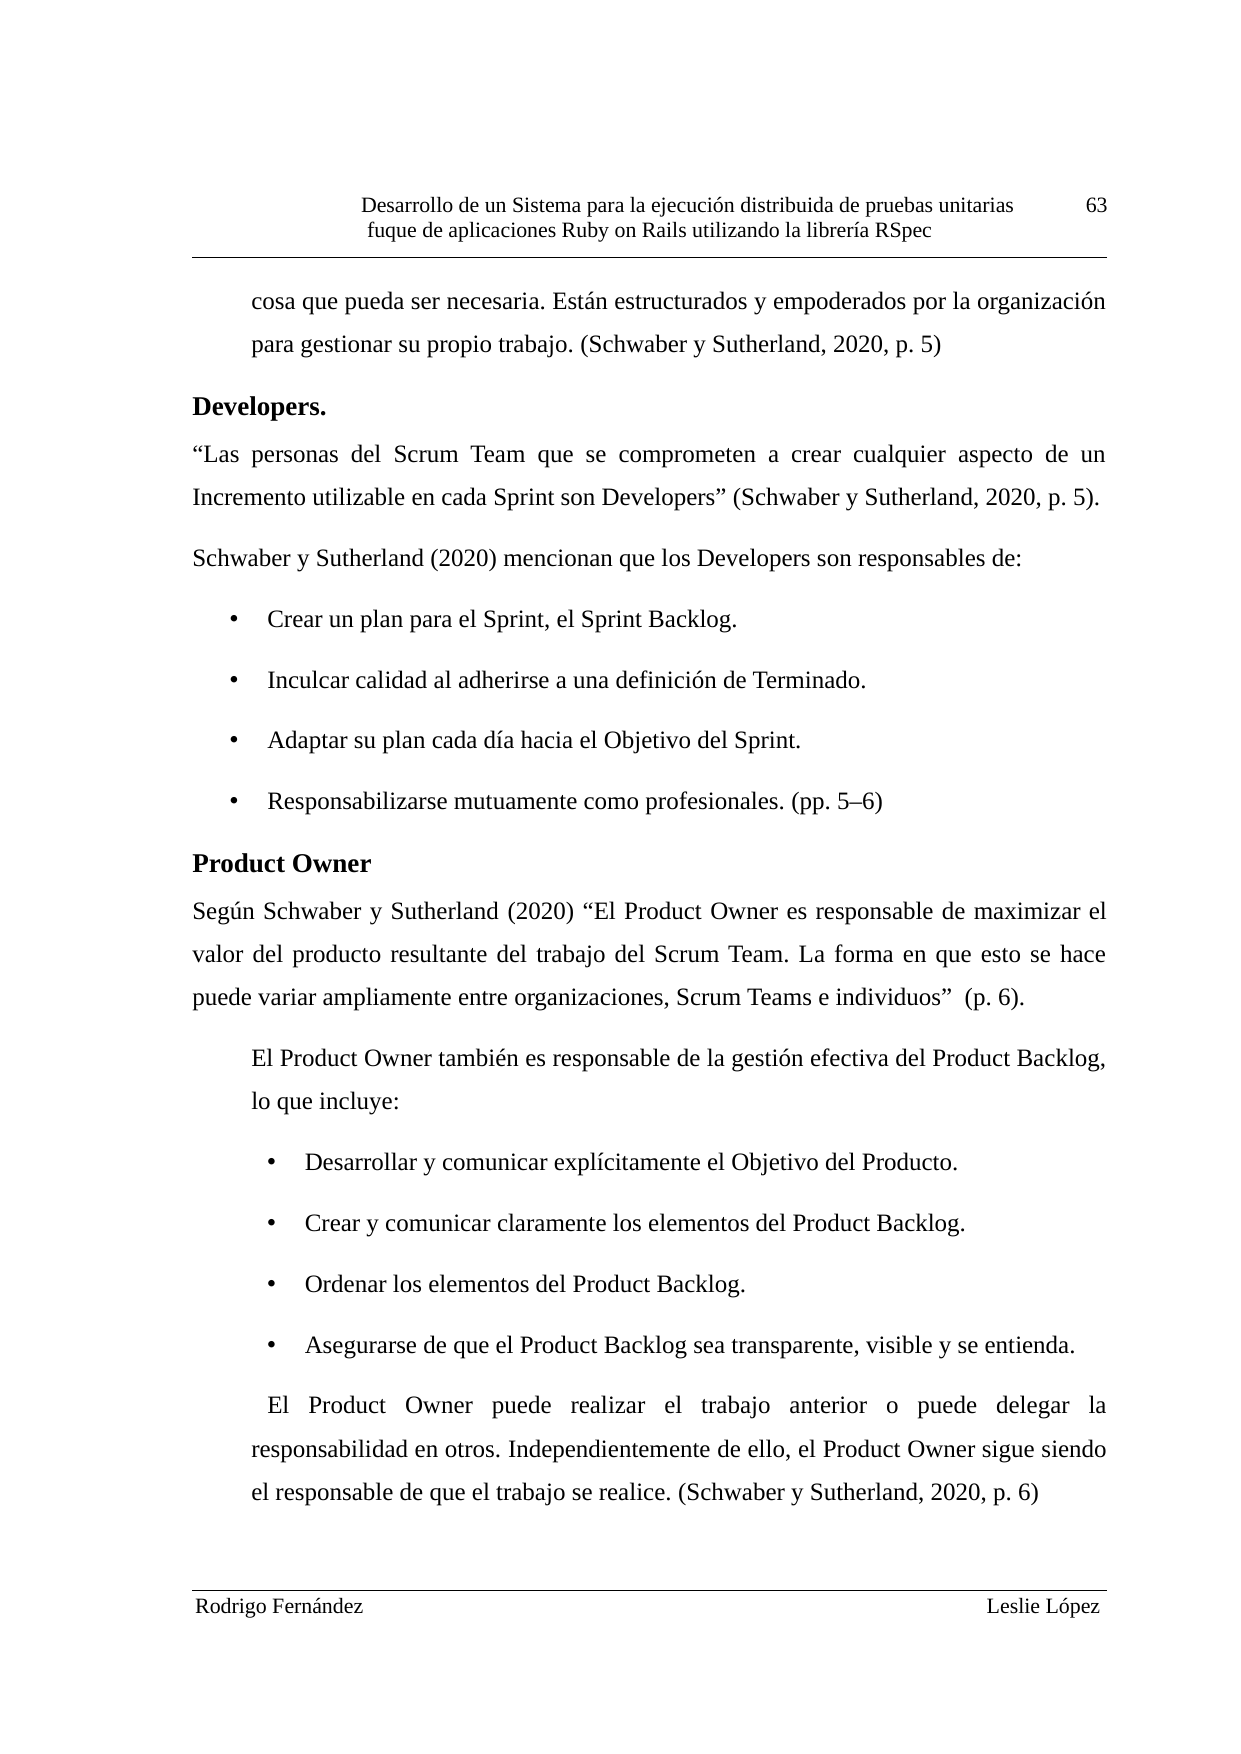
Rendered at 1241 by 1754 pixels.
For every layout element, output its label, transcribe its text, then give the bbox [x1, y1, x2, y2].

list Schwaber y Sutherland (2020)⁠⁠ mencionan que los Developers son responsables de: [192, 543, 1107, 572]
list Inculcar calidad al adherirse a una definición de Terminado. [229, 665, 1107, 693]
text Según Schwaber y Sutherland (2020) ⁠“El Product Owner es responsable de maximizar el valor del producto resultante del trabajo del Scrum Team. La forma en que esto se hace puede variar ampliamente entre organizaciones, Scrum Teams e individuos” (p. 6). [192, 896, 1107, 1011]
list “Las personas del Scrum Team que se comprometen a crear cualquier aspecto de un Incremento utilizable en cada Sprint son Developers” (Schwaber y Sutherland, 2020, p. 5)⁠. [192, 439, 1107, 511]
list Adaptar su plan cada día hacia el Objetivo del Sprint. [229, 726, 1107, 754]
list Desarrollar y comunicar explícitamente el Objetivo del Producto. [267, 1147, 1107, 1176]
text Product Owner [192, 847, 1107, 878]
list Developers. [192, 390, 1107, 421]
list Crear y comunicar claramente los elementos del Product Backlog. [267, 1208, 1107, 1237]
text El Product Owner también es responsable de la gestión efectiva del Product Backlog, lo que incluye: [251, 1043, 1107, 1115]
text cosa que pueda ser necesaria. Están estructurados y empoderados por la organización para gestionar su propio trabajo. (Schwaber y Sutherland, 2020, p. 5) [251, 286, 1107, 358]
list Responsabilizarse mutuamente como profesionales. (pp. 5–6)⁠ [229, 786, 1107, 815]
list Asegurarse de que el Product Backlog sea transparente, visible y se entienda. [267, 1330, 1107, 1358]
list Crear un plan para el Sprint, el Sprint Backlog. [229, 604, 1107, 633]
text El Product Owner puede realizar el trabajo anterior o puede delegar la responsabilidad en otros. Independientemente de ello, el Product Owner sigue siendo el responsable de que el trabajo se realice. (Schwaber y Sutherland, 2020, p. 6)⁠ [251, 1391, 1107, 1506]
list Ordenar los elementos del Product Backlog. [267, 1269, 1107, 1298]
